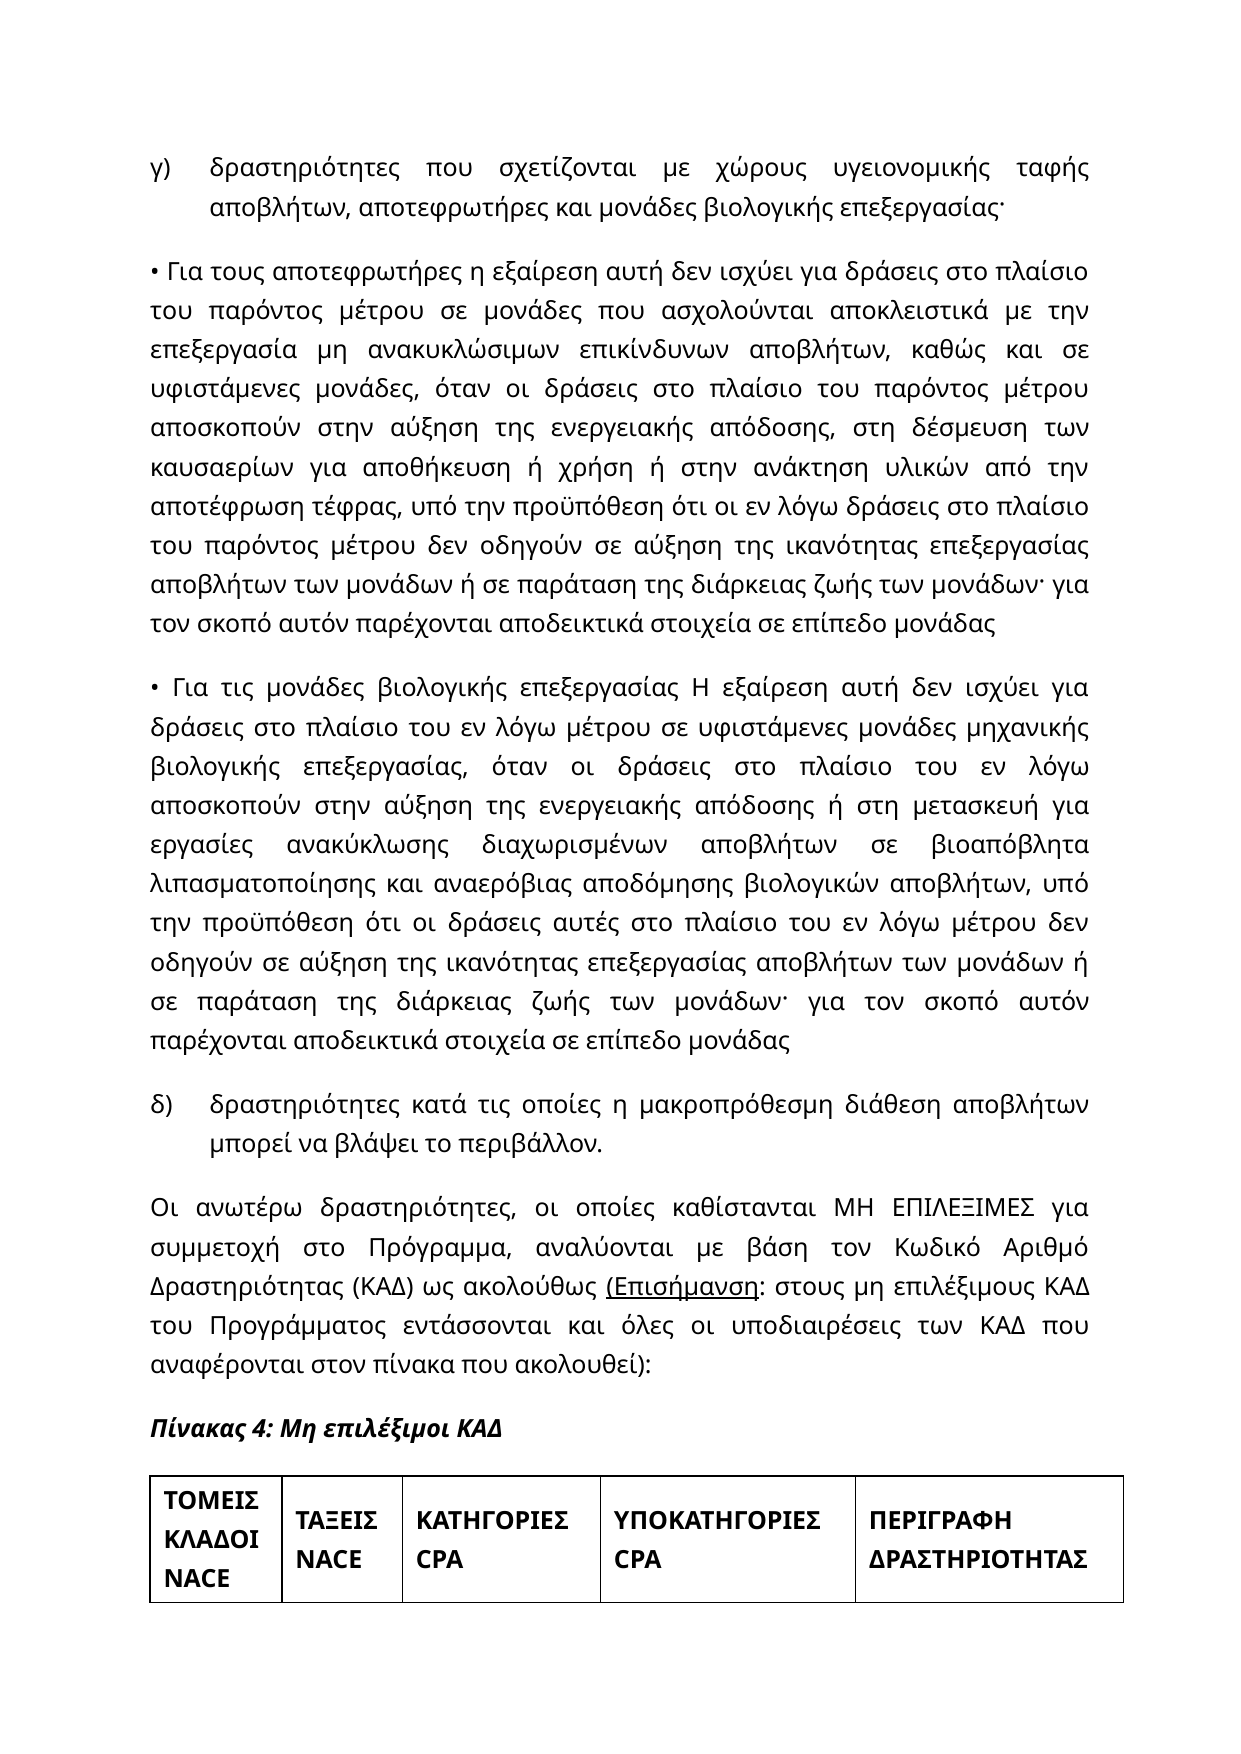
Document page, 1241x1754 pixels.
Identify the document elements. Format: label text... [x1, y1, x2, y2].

text • Για τις μονάδες βιολογικής επεξεργασίας Η εξαίρεση αυτή δεν ισχύει για δράσεις στο πλαίσιο του εν λόγω μέτρου σε υφιστάμενες μονάδες μηχανικής βιολογικής επεξεργασίας, όταν οι δράσεις στο πλαίσιο του εν λόγω αποσκοπούν στην αύξηση της ενεργειακής απόδοσης ή στη μετασκευή για εργασίες ανακύκλωσης διαχωρισμένων αποβλήτων σε βιοαπόβλητα λιπασματοποίησης και αναερόβιας αποδόμησης βιολογικών αποβλήτων, υπό την προϋπόθεση ότι οι δράσεις αυτές στο πλαίσιο του εν λόγω μέτρου δεν οδηγούν σε αύξηση της ικανότητας επεξεργασίας αποβλήτων των μονάδων ή σε παράταση της διάρκειας ζωής των μονάδων· για τον σκοπό αυτόν παρέχονται αποδεικτικά στοιχεία σε επίπεδο μονάδας [150, 670, 1090, 1057]
table_header ΚΑΤΗΓΟΡΙΕΣ CPA [403, 1477, 600, 1601]
table_header ΤΟΜΕΙΣ ΚΛΑΔΟΙ NACE [151, 1477, 281, 1601]
list δ) δραστηριότητες κατά τις οποίες η μακροπρόθεσμη διάθεση αποβλήτων μπορεί να βλάψει το περιβάλλον. [150, 1087, 1090, 1160]
text • Για τους αποτεφρωτήρες η εξαίρεση αυτή δεν ισχύει για δράσεις στο πλαίσιο του παρόντος μέτρου σε μονάδες που ασχολούνται αποκλειστικά με την επεξεργασία μη ανακυκλώσιμων επικίνδυνων αποβλήτων, καθώς και σε υφιστάμενες μονάδες, όταν οι δράσεις στο πλαίσιο του παρόντος μέτρου αποσκοπούν στην αύξηση της ενεργειακής απόδοσης, στη δέσμευση των καυσαερίων για αποθήκευση ή χρήση ή στην ανάκτηση υλικών από την αποτέφρωση τέφρας, υπό την προϋπόθεση ότι οι εν λόγω δράσεις στο πλαίσιο του παρόντος μέτρου δεν οδηγούν σε αύξηση της ικανότητας επεξεργασίας αποβλήτων των μονάδων ή σε παράταση της διάρκειας ζωής των μονάδων· για τον σκοπό αυτόν παρέχονται αποδεικτικά στοιχεία σε επίπεδο μονάδας [150, 253, 1090, 640]
table_header ΤΑΞΕΙΣ NACE [283, 1477, 402, 1601]
table_header ΠΕΡΙΓΡΑΦΗ ΔΡΑΣΤΗΡΙΟΤΗΤΑΣ [856, 1477, 1123, 1601]
list γ) δραστηριότητες που σχετίζονται με χώρους υγειονομικής ταφής αποβλήτων, αποτεφρωτήρες και μονάδες βιολογικής επεξεργασίας· [150, 150, 1090, 223]
text Πίνακας 4: Μη επιλέξιμοι ΚΑΔ [150, 1411, 1090, 1445]
text Οι ανωτέρω δραστηριότητες, οι οποίες καθίστανται ΜΗ ΕΠΙΛΕΞΙΜΕΣ για συμμετοχή στο Πρόγραμμα, αναλύονται με βάση τον Κωδικό Αριθμό Δραστηριότητας (ΚΑΔ) ως ακολούθως (Επισήμανση: στους μη επιλέξιμους ΚΑΔ του Προγράμματος εντάσσονται και όλες οι υποδιαιρέσεις των ΚΑΔ που αναφέρονται στον πίνακα που ακολουθεί): [150, 1190, 1090, 1381]
table_header ΥΠΟΚΑΤΗΓΟΡΙΕΣ CPA [601, 1477, 855, 1601]
